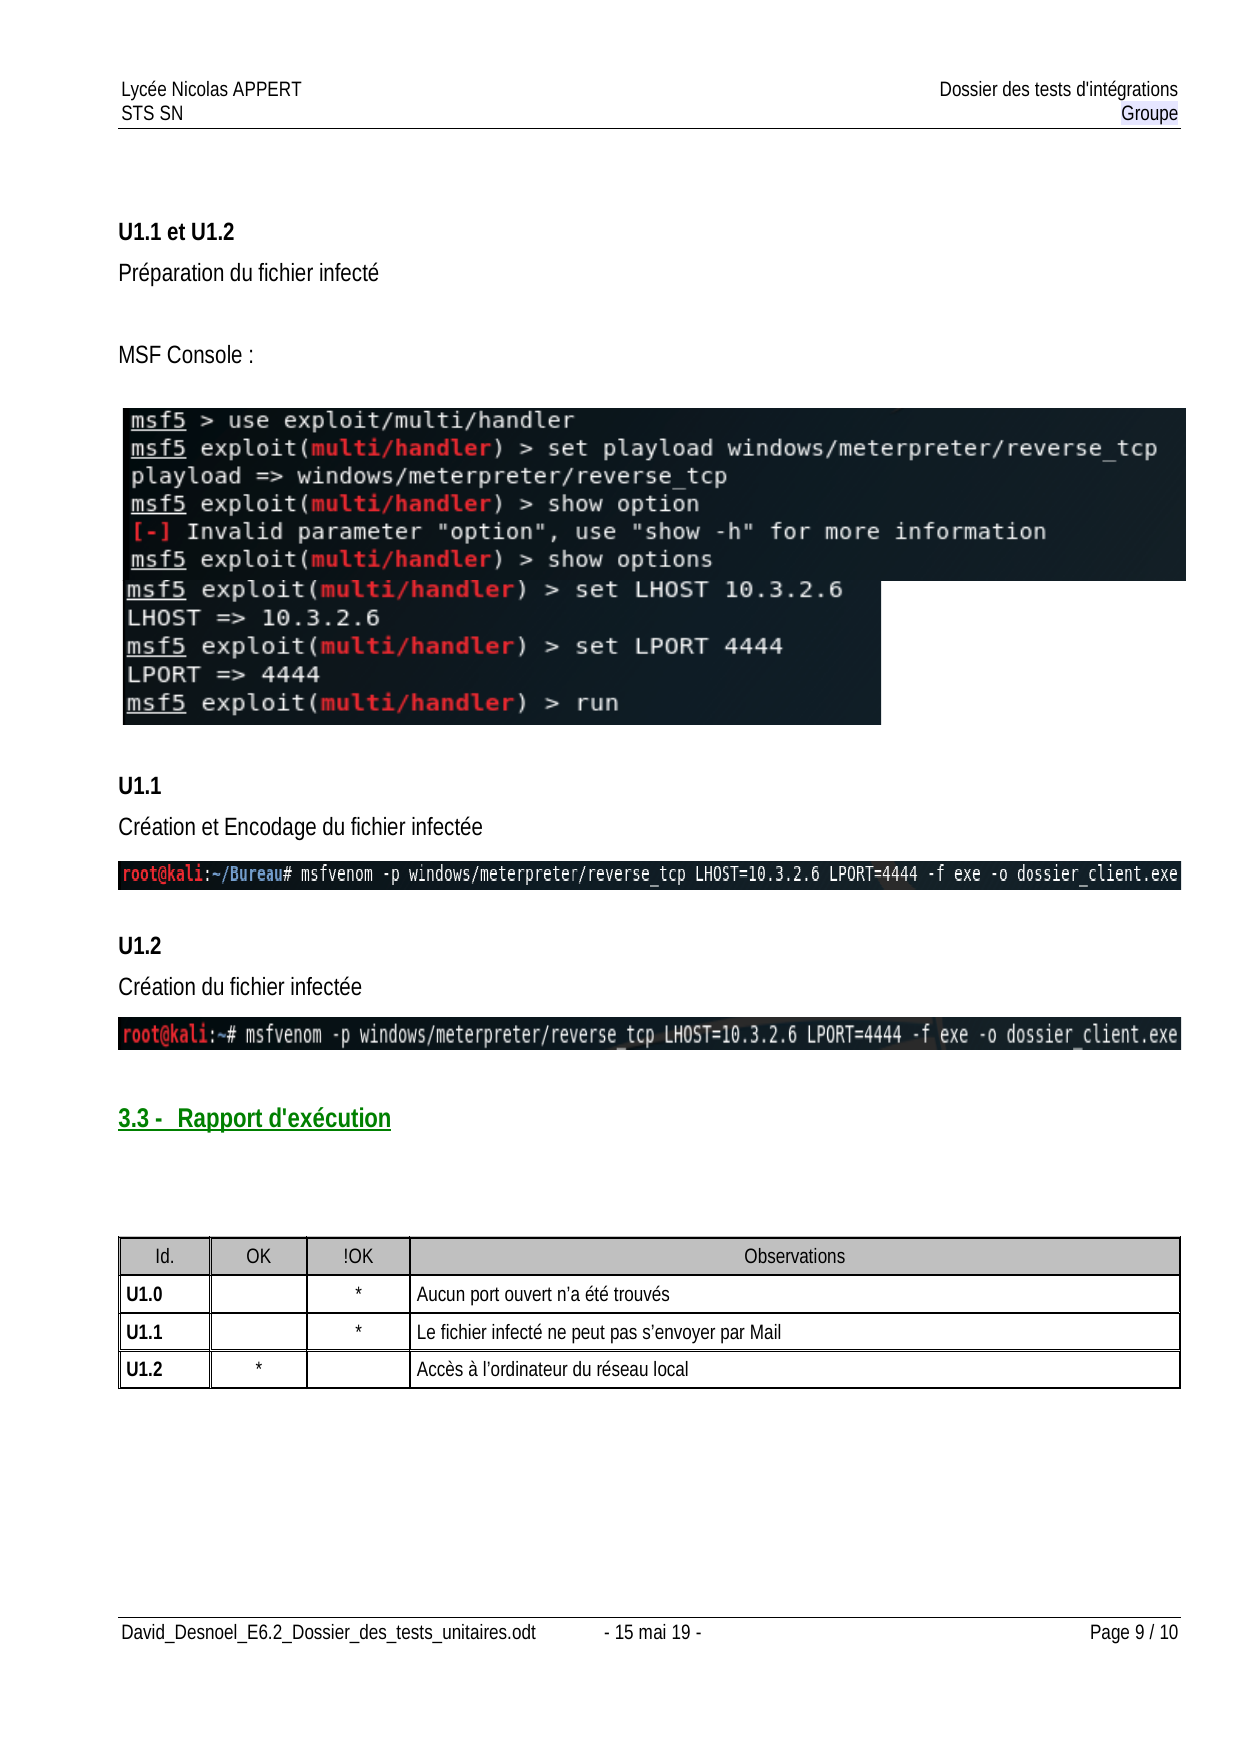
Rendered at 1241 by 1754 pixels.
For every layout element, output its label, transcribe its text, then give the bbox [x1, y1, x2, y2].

text Préparation du fichier infecté [118, 258, 1181, 287]
text U1.1 et U1.2 [118, 217, 1181, 246]
text U1.1 [118, 771, 1181, 800]
table_header !OK [308, 1239, 409, 1274]
table_cell [308, 1352, 409, 1387]
text Création du fichier infectée [118, 971, 1181, 1000]
table_header OK [212, 1239, 306, 1274]
text U1.2 [118, 931, 1181, 959]
table_cell U1.1 [121, 1314, 209, 1349]
table_cell U1.2 [121, 1352, 209, 1387]
table_header Id. [121, 1239, 209, 1274]
table_cell * [308, 1276, 409, 1312]
table_header Observations [411, 1239, 1179, 1274]
subtitle Rapport d'exécution [118, 1102, 1181, 1133]
table_cell * [212, 1352, 306, 1387]
table_cell * [308, 1314, 409, 1349]
table_cell Accès à l’ordinateur du réseau local [411, 1352, 1179, 1387]
table_cell [212, 1276, 306, 1312]
text MSF Console : [118, 339, 1181, 368]
picture [118, 861, 1182, 890]
picture [122, 408, 1186, 725]
text Création et Encodage du fichier infectée [118, 812, 1181, 841]
table_cell Le fichier infecté ne peut pas s’envoyer par Mail [411, 1314, 1179, 1349]
table_cell U1.0 [121, 1276, 209, 1312]
table_cell [212, 1314, 306, 1349]
picture [118, 1017, 1182, 1050]
table_cell Aucun port ouvert n’a été trouvés [411, 1276, 1179, 1312]
